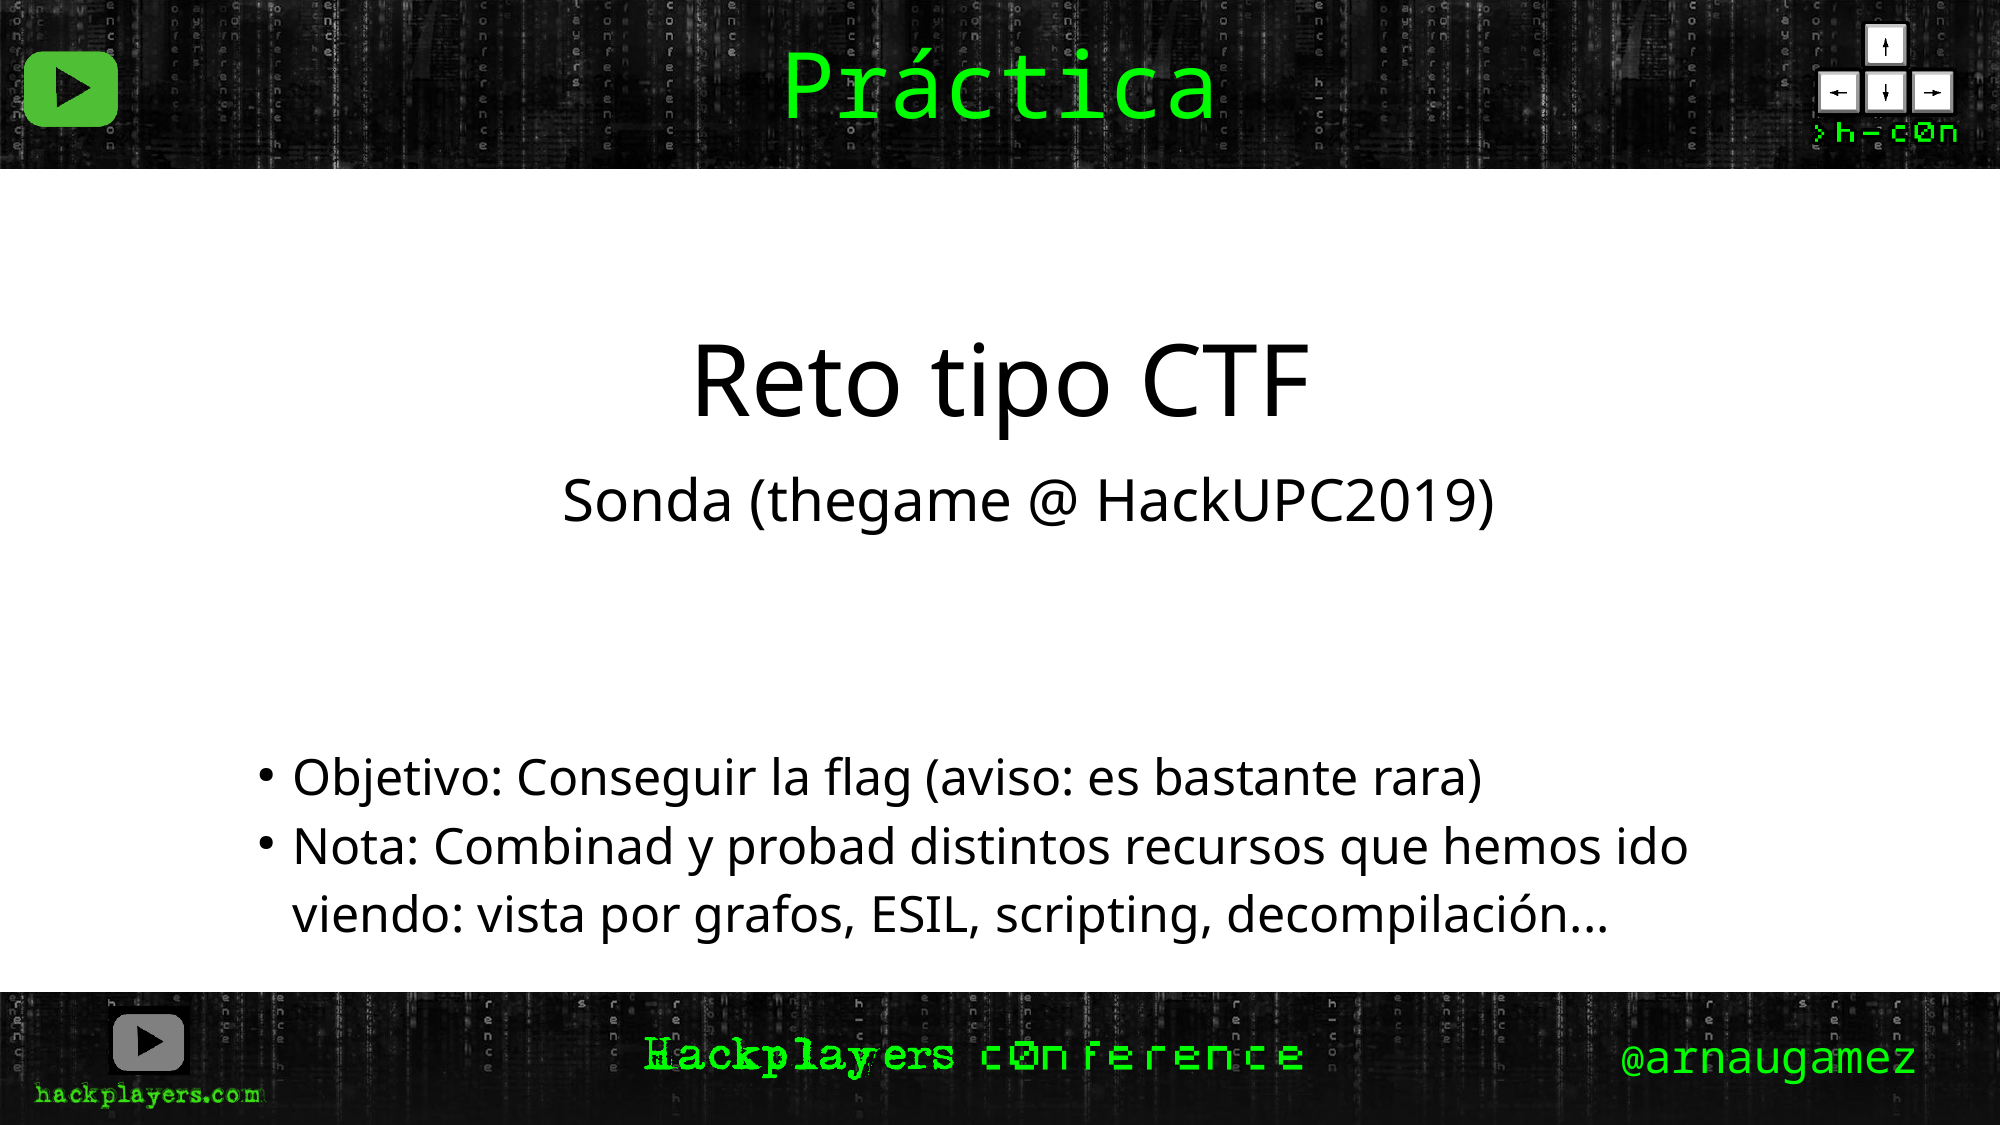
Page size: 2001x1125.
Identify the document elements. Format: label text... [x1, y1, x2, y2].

title Reto tipo CTF [324, 299, 1675, 456]
picture [0, 0, 2000, 169]
text_box Objetivo: Conseguir la flag (aviso: es bastante rara) Nota: Combinad y probad distintos recursos que hemos ido viendo: vista por grafos, ESIL, scripting, decompilación... [242, 735, 1758, 931]
text_box Sonda (thegame @ HackUPC2019) [548, 451, 1452, 537]
picture [0, 992, 2000, 1125]
title Práctica [256, 0, 1745, 166]
